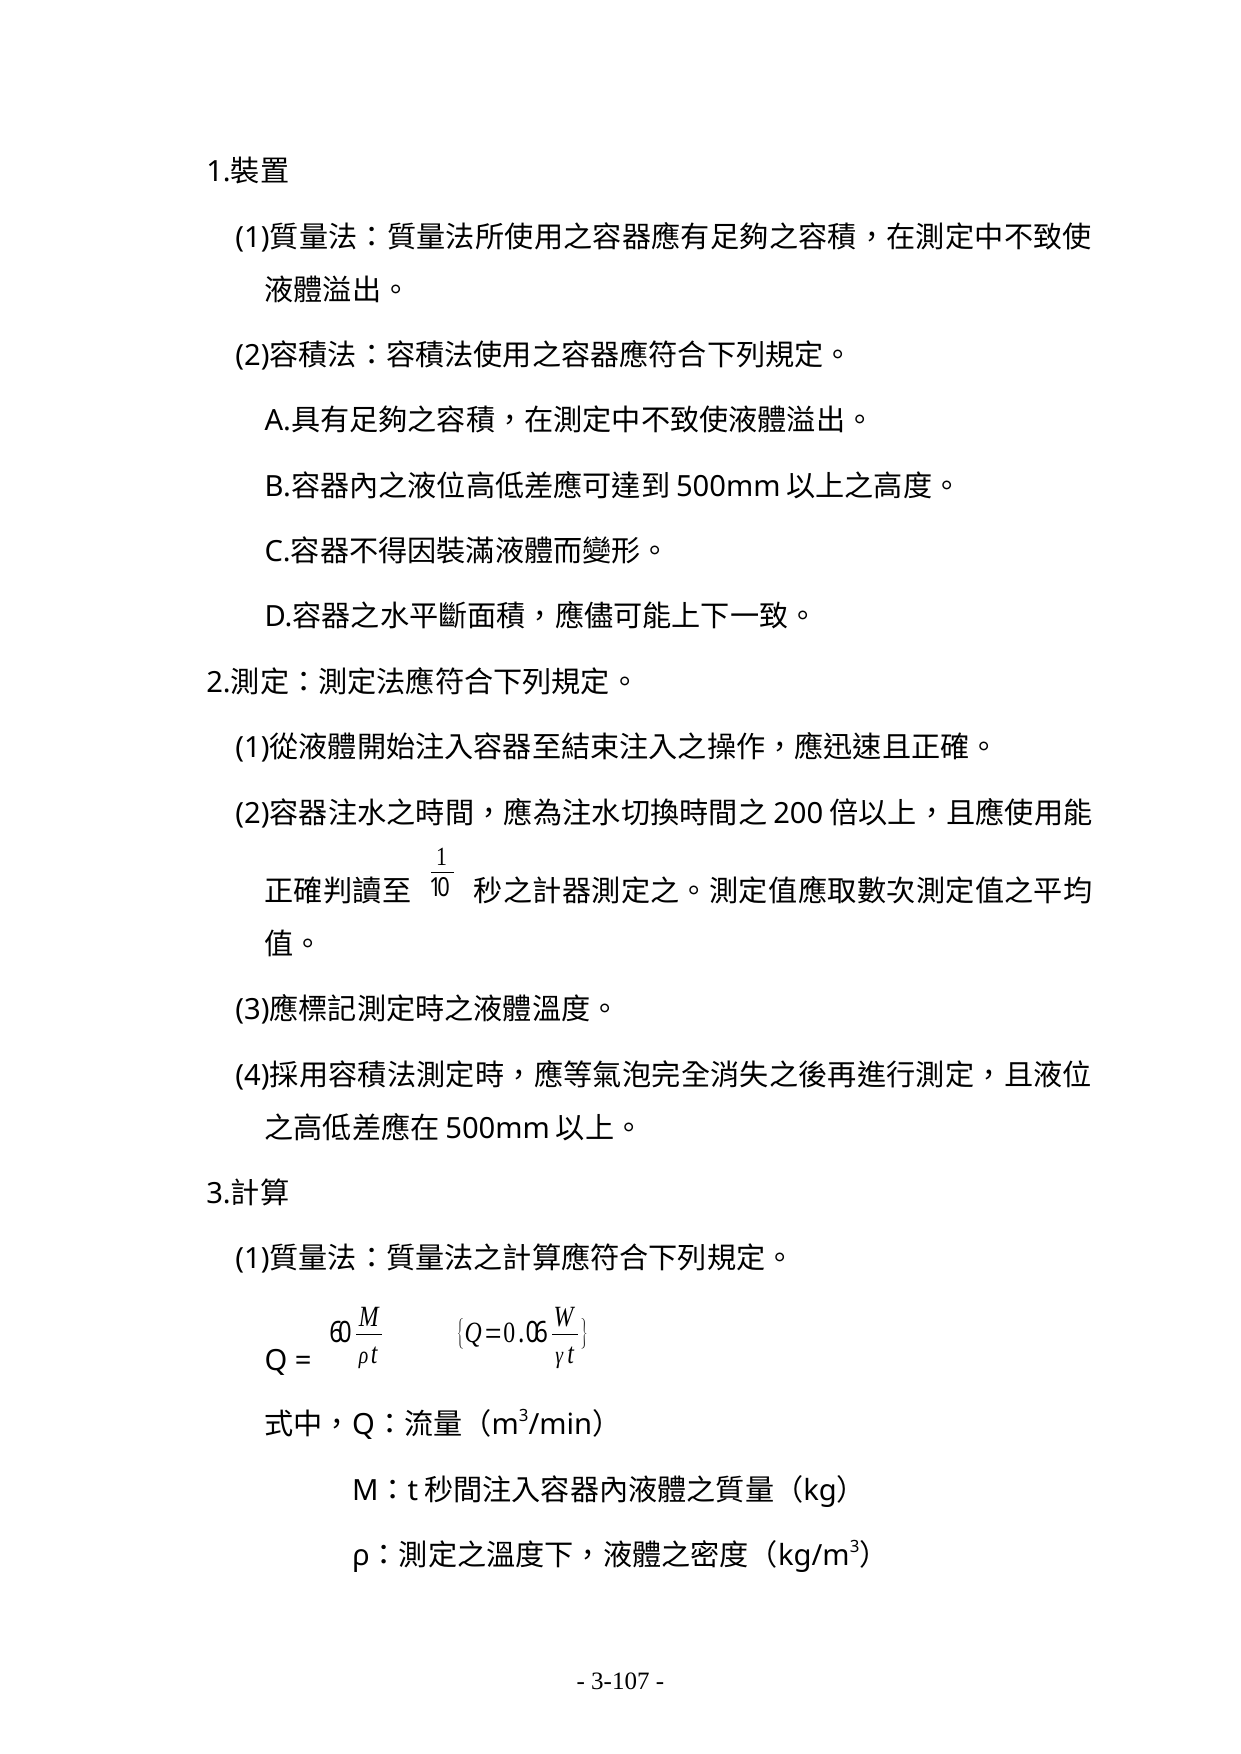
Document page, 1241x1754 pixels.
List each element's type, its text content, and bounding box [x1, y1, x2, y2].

text Q = [264, 1301, 1092, 1378]
text 式中，Q：流量（m3/min） [264, 1401, 1092, 1443]
text (1)質量法：質量法所使用之容器應有足夠之容積，在測定中不致使液體溢出。 [235, 213, 1092, 308]
text 2.測定：測定法應符合下列規定。 [206, 658, 1092, 701]
text A.具有足夠之容積，在測定中不致使液體溢出。 [264, 397, 1092, 439]
text B.容器內之液位高低差應可達到500mm以上之高度。 [264, 462, 1092, 504]
text D.容器之水平斷面積，應儘可能上下一致。 [264, 593, 1092, 635]
text (1)從液體開始注入容器至結束注入之操作，應迅速且正確。 [235, 724, 1092, 766]
text (1)質量法：質量法之計算應符合下列規定。 [235, 1235, 1092, 1277]
text ρ：測定之溫度下，液體之密度（kg/m3） [352, 1532, 1092, 1574]
text (3)應標記測定時之液體溫度。 [235, 986, 1092, 1028]
text (2)容器注水之時間，應為注水切換時間之200倍以上，且應使用能正確判讀至秒之計器測定之。測定值應取數次測定值之平均值。 [235, 789, 1092, 963]
text 3.計算 [206, 1170, 1092, 1212]
text M：t秒間注入容器內液體之質量（kg） [352, 1466, 1092, 1509]
text (2)容積法：容積法使用之容器應符合下列規定。 [235, 331, 1092, 374]
text 1.裝置 [206, 148, 1092, 190]
text (4)採用容積法測定時，應等氣泡完全消失之後再進行測定，且液位之高低差應在500mm以上。 [235, 1051, 1092, 1147]
text C.容器不得因裝滿液體而變形。 [264, 528, 1092, 570]
